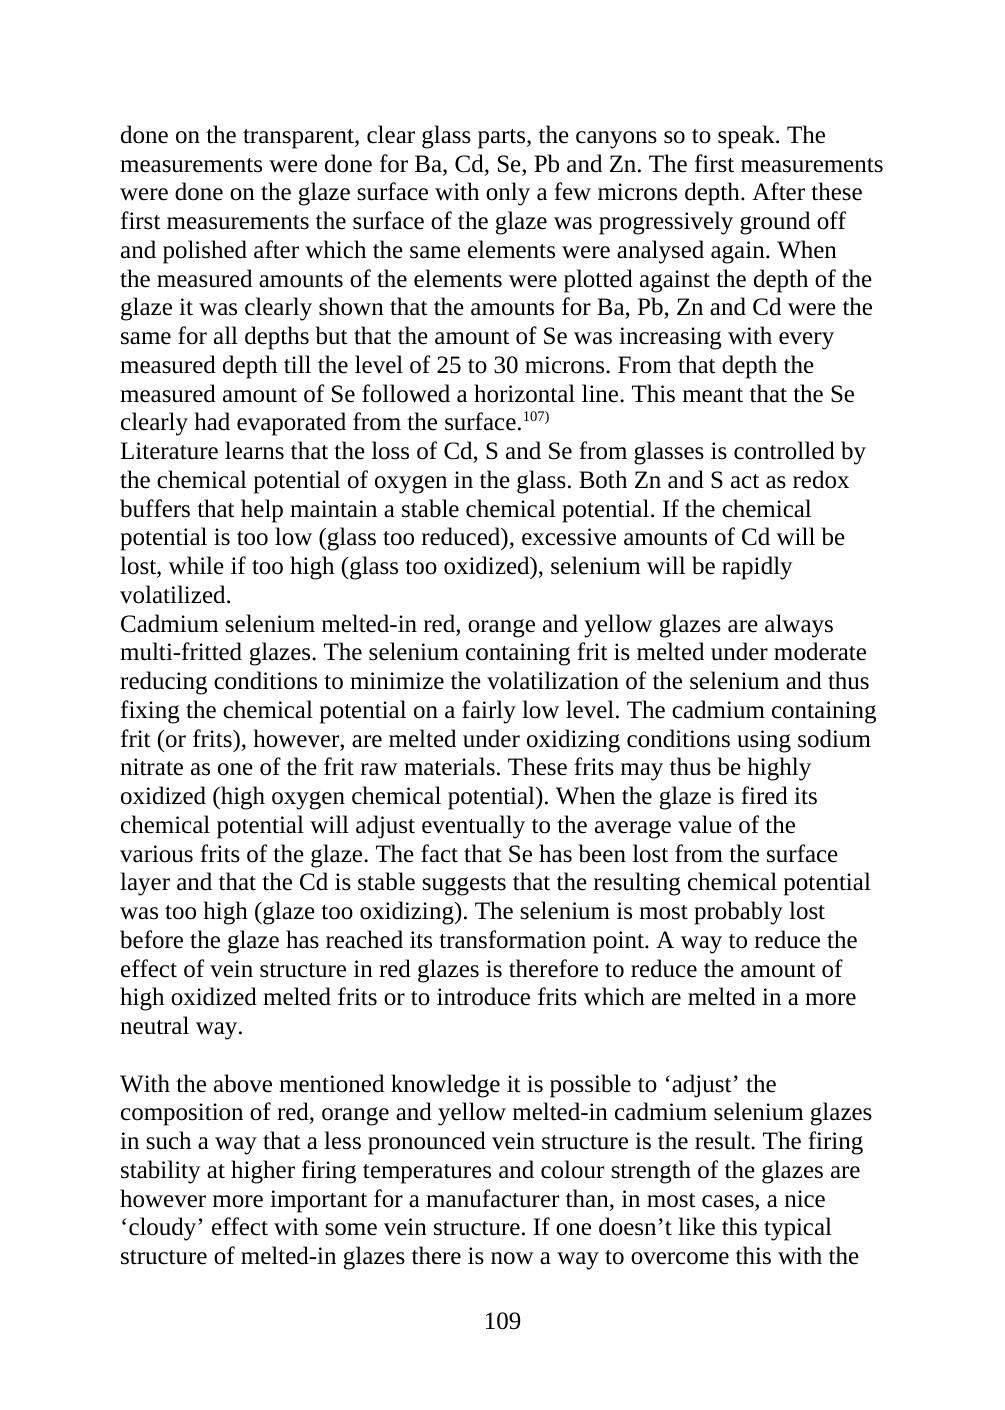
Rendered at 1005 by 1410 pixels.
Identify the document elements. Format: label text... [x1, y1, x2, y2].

text done on the transparent, clear glass parts, the canyons so to speak. The measurements were done for Ba, Cd, Se, Pb and Zn. The first measurements were done on the glaze surface with only a few microns depth. After these first measurements the surface of the glaze was progressively ground off and polished after which the same elements were analysed again. When [120, 120, 885, 264]
text Literature learns that the loss of Cd, S and Se from glasses is controlled by the chemical potential of oxygen in the glass. Both Zn and S act as redox buffers that help maintain a stable chemical potential. If the chemical potential is too low (glass too reduced), excessive amounts of Cd will be lost, while if too high (glass too oxidized), selenium will be rapidly volatilized. [120, 436, 885, 609]
text various frits of the glaze. The fact that Se has been lost from the surface layer and that the Cd is stable suggests that the resulting chemical potential was too high (glaze too oxidizing). The selenium is most probably lost before the glaze has reached its transformation point. A way to reduce the effect of vein structure in red glazes is therefore to reduce the amount of high oxidized melted frits or to introduce frits which are melted in a more neutral way. [120, 839, 885, 1040]
text Cadmium selenium melted-in red, orange and yellow glazes are always multi-fritted glazes. The selenium containing frit is melted under moderate reducing conditions to minimize the volatilization of the selenium and thus fixing the chemical potential on a fairly low level. The cadmium containing frit (or frits), however, are melted under oxidizing conditions using sodium nitrate as one of the frit raw materials. These frits may thus be highly oxidized (high oxygen chemical potential). When the glaze is fired its chemical potential will adjust eventually to the average value of the [120, 609, 885, 839]
text With the above mentioned knowledge it is possible to ‘adjust’ the composition of red, orange and yellow melted-in cadmium selenium glazes in such a way that a less pronounced vein structure is the result. The firing stability at higher firing temperatures and colour strength of the glazes are however more important for a manufacturer than, in most cases, a nice ‘cloudy’ effect with some vein structure. If one doesn’t like this typical structure of melted-in glazes there is now a way to overcome this with the [120, 1069, 885, 1270]
text the measured amounts of the elements were plotted against the depth of the glaze it was clearly shown that the amounts for Ba, Pb, Zn and Cd were the same for all depths but that the amount of Se was increasing with every measured depth till the level of 25 to 30 microns. From that depth the measured amount of Se followed a horizontal line. This meant that the Se clearly had evaporated from the surface.107) [120, 264, 885, 436]
